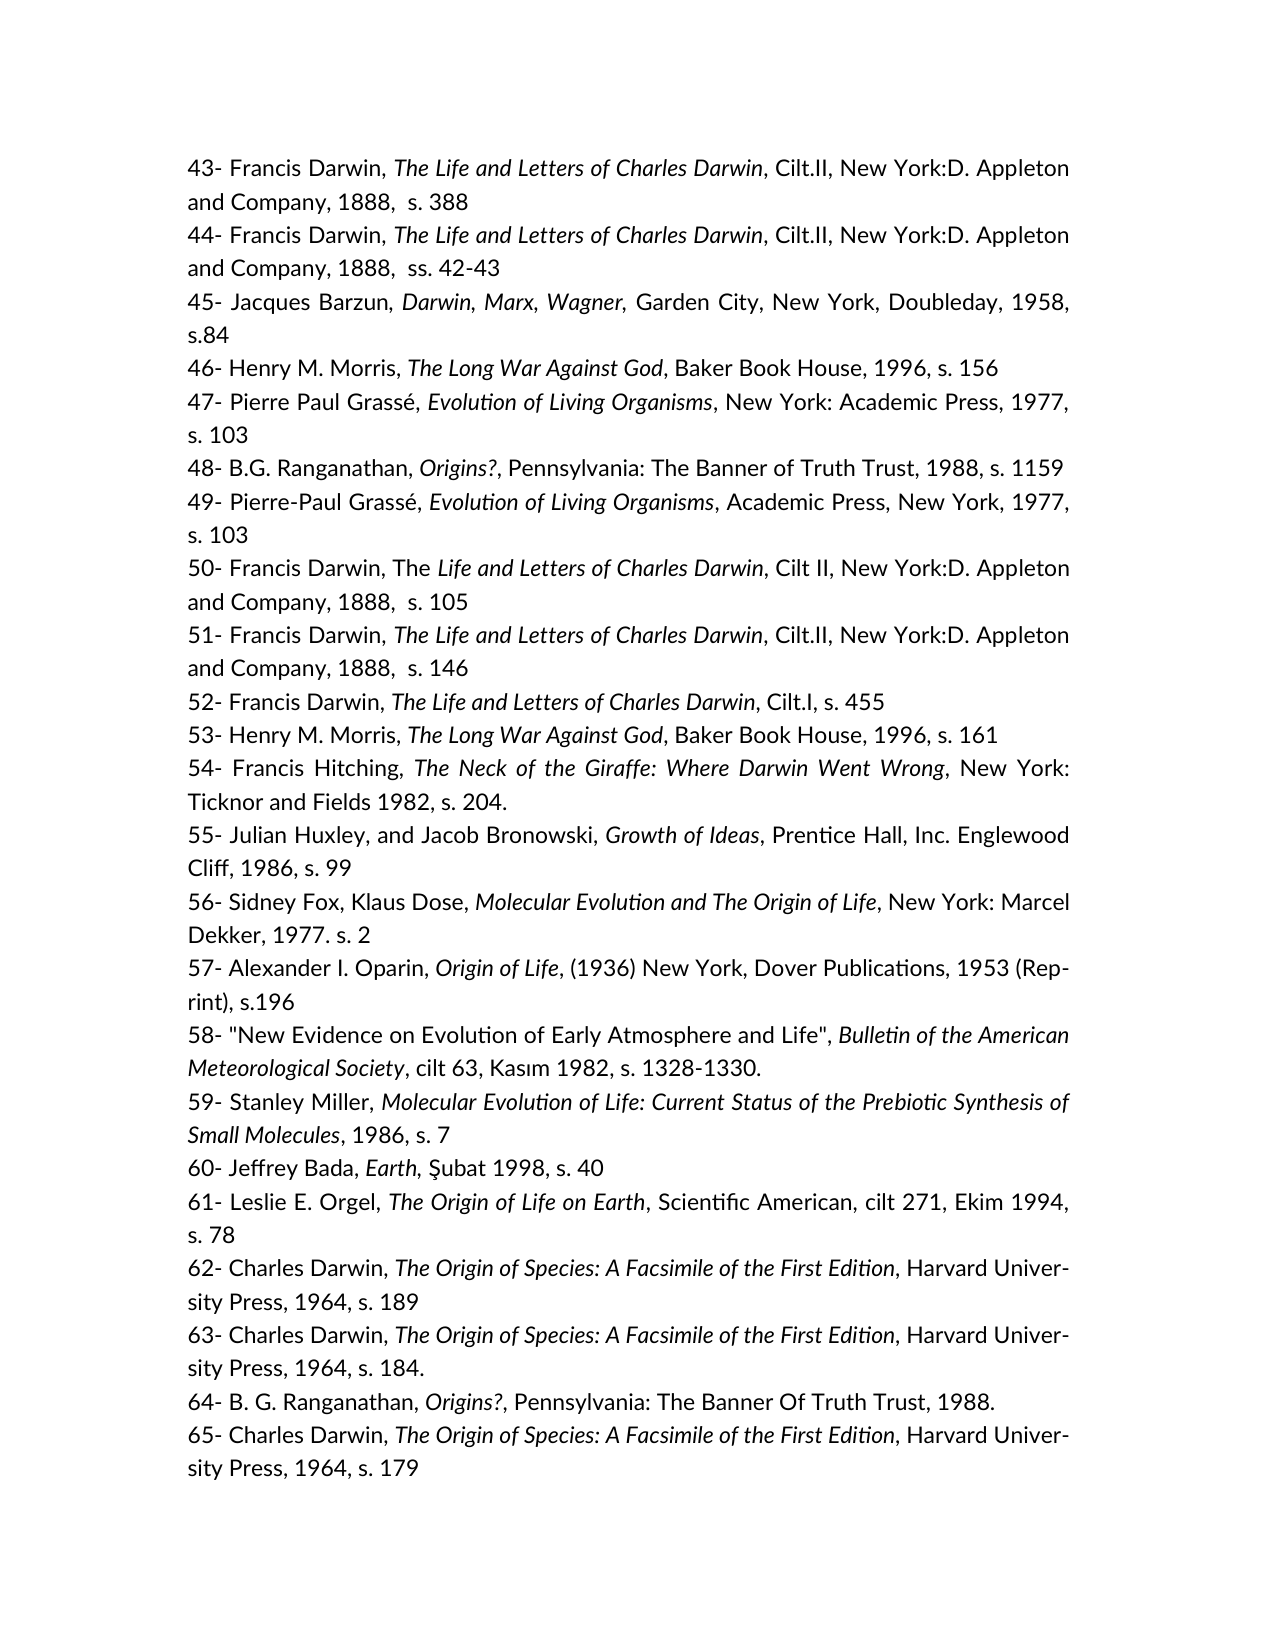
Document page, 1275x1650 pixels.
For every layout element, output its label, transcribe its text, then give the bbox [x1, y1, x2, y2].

text 60- Jeff­rey Ba­da, Earth, Şu­bat 1998, s. 40 [187, 1150, 1070, 1183]
text 46- Henry M. Mor­ris, The Long War Aga­inst God, Ba­ker Bo­ok Ho­use, 1996, s. 156 [187, 350, 1070, 383]
text 65- Char­les Dar­win, The Ori­gin of Spe­ci­es: A Fac­si­mi­le of the First Edi­ti­on, Har­vard Uni­ver­sity Press, 1964, s. 179 [187, 1417, 1070, 1483]
text 48- B.G. Ran­ga­nat­han, Ori­gins?, Pennsyl­va­nia: The Ban­ner of Truth Trust, 1988, s. 1159 [187, 450, 1070, 483]
text 44- Fran­cis Dar­win, The Li­fe and Let­ters of Char­les Dar­win, Cilt.II, New York:D. App­le­ton and Com­pany, 1888, ss. 42-43 [187, 217, 1070, 283]
text 61- Les­lie E. Or­gel, The Ori­gin of Li­fe on Earth, Sci­en­ti­fic Ame­ri­can, cilt 271, Ekim 1994, s. 78 [187, 1183, 1070, 1250]
text 49- Pi­er­re-Pa­ul Gras­sé, Evo­lu­ti­on of Li­ving Or­ga­nisms, Aca­de­mic Press, New York, 1977, s. 103 [187, 483, 1070, 550]
text 43- Fran­cis Dar­win, The Li­fe and Let­ters of Char­les Dar­win, Cilt.II, New York:D. App­le­ton and Com­pany, 1888, s. 388 [187, 150, 1070, 217]
text 45- Jac­qu­es Bar­zun, Dar­win, Marx, Wag­ner, Gar­den City, New York, Do­ub­le­day, 1958, s.84 [187, 283, 1070, 350]
text 47- Pi­er­re Pa­ul Gras­sé, Evo­lu­ti­on of Li­ving Or­ga­nisms, New York: Aca­de­mic Press, 1977, s. 103 [187, 383, 1070, 450]
text 59- Stan­ley Mil­ler, Mo­le­cu­lar Evo­lu­ti­on of Li­fe: Cur­rent Sta­tus of the Pre­bi­otic Synthe­sis of Small Mo­le­cu­les, 1986, s. 7 [187, 1083, 1070, 1150]
text 62- Char­les Dar­win, The Ori­gin of Spe­ci­es: A Fac­si­mi­le of the First Edi­ti­on, Har­vard Uni­ver­sity Press, 1964, s. 189 [187, 1250, 1070, 1317]
text 64- B. G. Ran­ga­nat­han, Ori­gins?, Pennsyl­va­nia: The Ban­ner Of Truth Trust, 1988. [187, 1383, 1070, 1417]
text 53- Henry M. Mor­ris, The Long War Aga­inst God, Ba­ker Bo­ok Ho­use, 1996, s. 161 [187, 717, 1070, 750]
text 52- Fran­cis Dar­win, The Li­fe and Let­ters of Char­les Dar­win, Cilt.I, s. 455 [187, 683, 1070, 717]
text 58- "New Evi­den­ce on Evo­lu­ti­on of Early At­mosp­he­re and Li­fe", Bul­le­tin of the Ame­ri­can Me­te­oro­lo­gi­cal So­ci­ety, cilt 63, Ka­sım 1982, s. 1328-1330. [187, 1017, 1070, 1083]
text 54- Fran­cis Hitc­hing, The Neck of the Gi­raf­fe: Whe­re Dar­win Went Wrong, New York: Tick­nor and Fi­elds 1982, s. 204. [187, 750, 1070, 817]
text 50- Fran­cis Dar­win, The Li­fe and Let­ters of Char­les Dar­win, Cilt II, New York:D. App­le­ton and Com­pany, 1888, s. 105 [187, 550, 1070, 617]
text 55- Ju­li­an Hux­ley, and Ja­cob Bro­nows­ki, Growth of Ide­as, Pren­ti­ce Hall, Inc. Eng­le­wo­od Cliff, 1986, s. 99 [187, 817, 1070, 883]
text 51- Fran­cis Dar­win, The Li­fe and Let­ters of Char­les Dar­win, Cilt.II, New York:D. App­le­ton and Com­pany, 1888, s. 146 [187, 617, 1070, 683]
text 63- Char­les Dar­win, The Ori­gin of Spe­ci­es: A Fac­si­mi­le of the First Edi­ti­on, Har­vard Uni­ver­sity Press, 1964, s. 184. [187, 1317, 1070, 1383]
text 57- Ale­xan­der I. Opa­rin, Ori­gin of Li­fe, (1936) New York, Do­ver Pub­li­ca­ti­ons, 1953 (Rep­rint), s.196 [187, 950, 1070, 1017]
text 56- Sid­ney Fox, Kla­us Do­se, Mo­le­cu­lar Evo­lu­ti­on and The Ori­gin of Li­fe, New York: Mar­cel Dek­ker, 1977. s. 2 [187, 883, 1070, 950]
